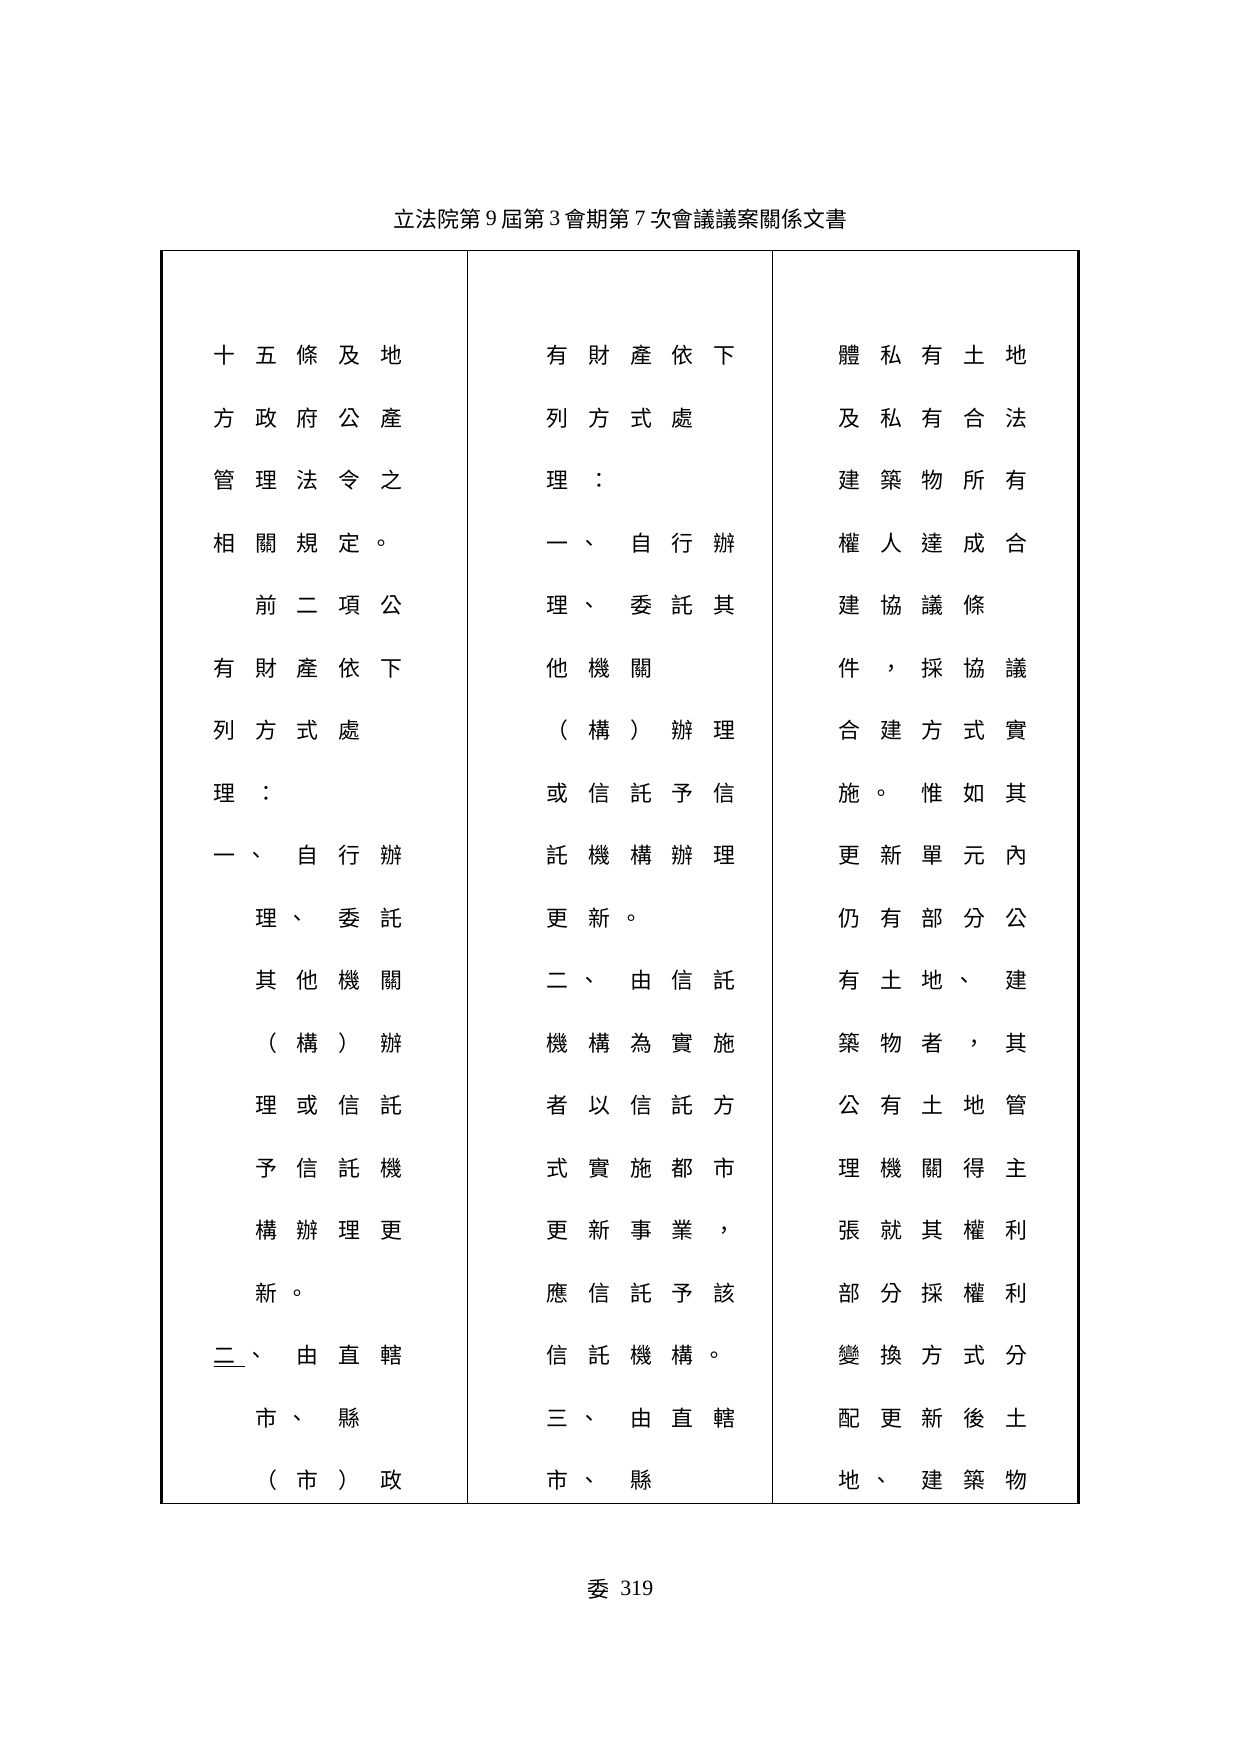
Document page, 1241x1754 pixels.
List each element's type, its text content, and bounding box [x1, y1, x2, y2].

table_cell 十五條及地方政府公產管理法令之相關規定。 前二項公有財產依下列方式處理： 一、自行辦理、委託其他機關（構）辦理或信託予信託機構辦理更新。 二、由直轄市、縣（市）政 [163, 251, 467, 1503]
table_cell 體私有土地及私有合法建築物所有權人達成合建協議條件，採協議合建方式實施。惟如其更新單元內仍有部分公有土地、建築物者，其公有土地管理機關得主張就其權利部分採權利變換方式分配更新後土地、建築物 [773, 251, 1077, 1503]
table_cell 有財產依下列方式處理： 一、自行辦理、委託其他機關（構）辦理或信託予信託機構辦理更新。 二、由信託機構為實施者以信託方式實施都市更新事業，應信託予該信託機構。 三、由直轄市、縣 [468, 251, 772, 1503]
